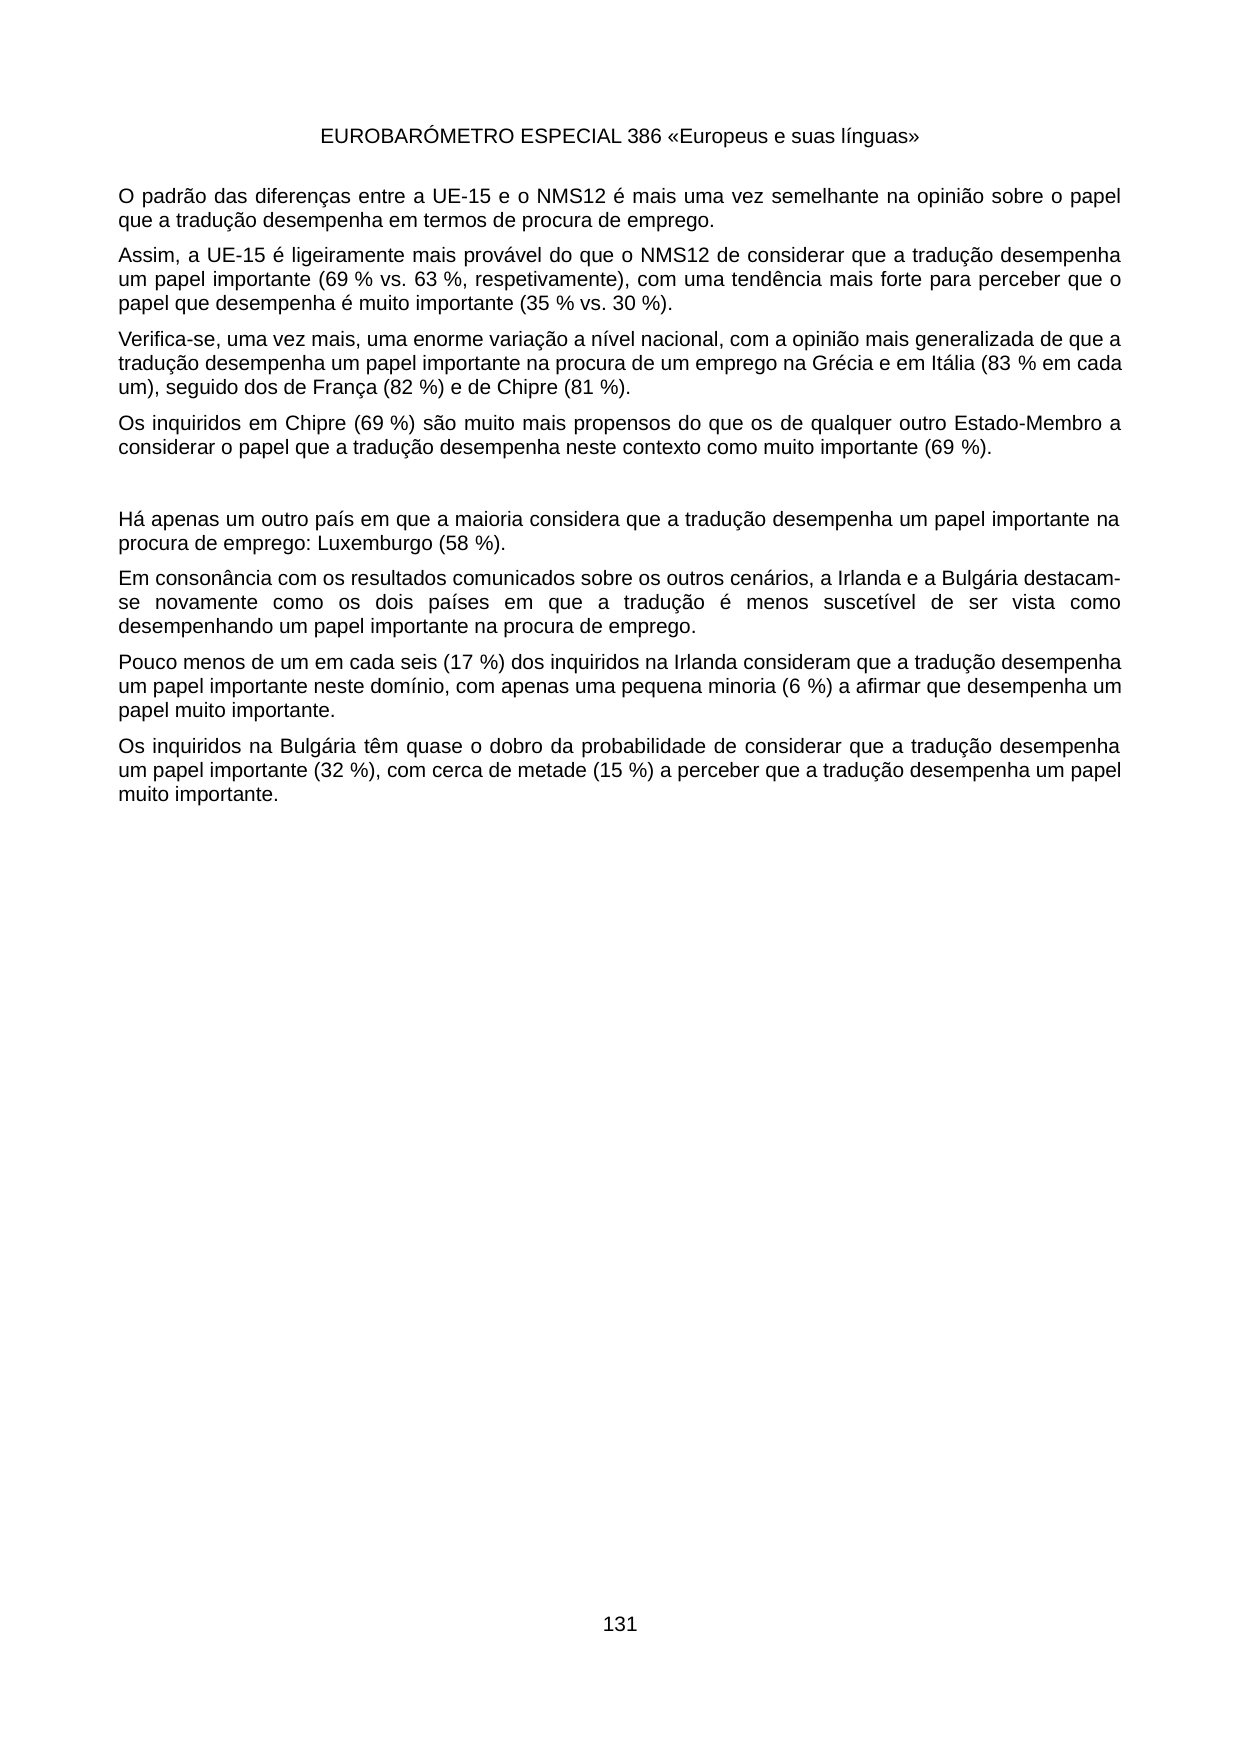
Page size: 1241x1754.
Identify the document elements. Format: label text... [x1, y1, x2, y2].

text Pouco menos de um em cada seis (17 %) dos inquiridos na Irlanda consideram que a tradução desempenha um papel importante neste domínio, com apenas uma pequena minoria (6 %) a afirmar que desempenha um papel muito importante. [118, 650, 1122, 722]
text Assim, a UE-15 é ligeiramente mais provável do que o NMS12 de considerar que a tradução desempenha um papel importante (69 % vs. 63 %, respetivamente), com uma tendência mais forte para perceber que o papel que desempenha é muito importante (35 % vs. 30 %). [118, 243, 1122, 315]
text Em consonância com os resultados comunicados sobre os outros cenários, a Irlanda e a Bulgária destacam-se novamente como os dois países em que a tradução é menos suscetível de ser vista como desempenhando um papel importante na procura de emprego. [118, 566, 1122, 638]
text O padrão das diferenças entre a UE-15 e o NMS12 é mais uma vez semelhante na opinião sobre o papel que a tradução desempenha em termos de procura de emprego. [118, 183, 1122, 231]
text Os inquiridos na Bulgária têm quase o dobro da probabilidade de considerar que a tradução desempenha um papel importante (32 %), com cerca de metade (15 %) a perceber que a tradução desempenha um papel muito importante. [118, 734, 1122, 806]
text Os inquiridos em Chipre (69 %) são muito mais propensos do que os de qualquer outro Estado-Membro a considerar o papel que a tradução desempenha neste contexto como muito importante (69 %). [118, 411, 1122, 459]
text Verifica-se, uma vez mais, uma enorme variação a nível nacional, com a opinião mais generalizada de que a tradução desempenha um papel importante na procura de um emprego na Grécia e em Itália (83 % em cada um), seguido dos de França (82 %) e de Chipre (81 %). [118, 327, 1122, 399]
text Há apenas um outro país em que a maioria considera que a tradução desempenha um papel importante na procura de emprego: Luxemburgo (58 %). [118, 506, 1122, 554]
